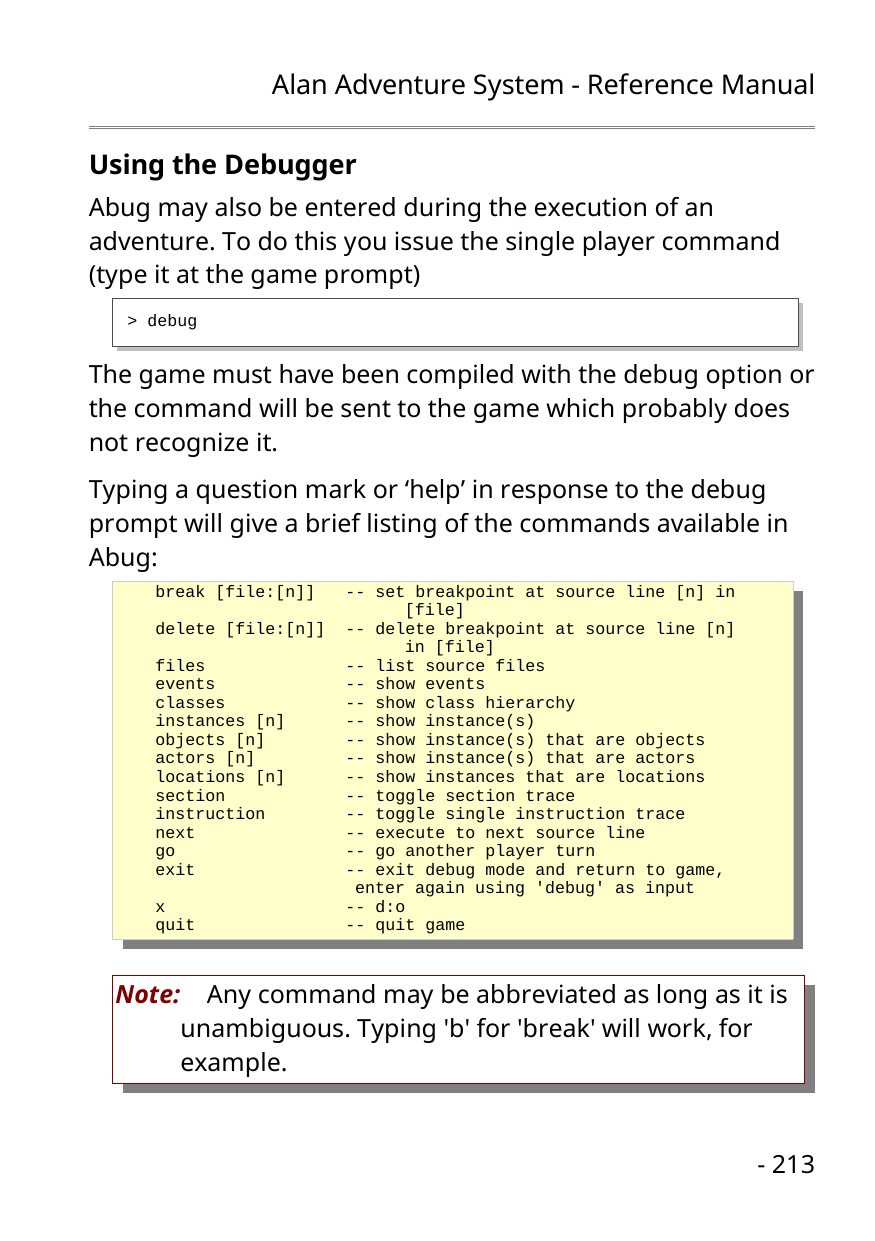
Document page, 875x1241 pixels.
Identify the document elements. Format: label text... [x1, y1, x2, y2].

text Typing a question mark or ‘help’ in response to the debug prompt will give a brief listing of the commands available in Abug: [88, 472, 815, 574]
text Abug may also be entered during the execution of an adventure. To do this you issue the single player command (type it at the game prompt) [88, 189, 815, 291]
text delete [file:[n]] -- delete breakpoint at source line [n] in [file] [113, 618, 793, 655]
text exit -- exit debug mode and return to game, enter again using 'debug' as input [113, 859, 793, 896]
text The game must have been compiled with the debug op­tion or the command will be sent to the game which probably does not recognize it. [88, 357, 815, 459]
text classes -- show class hierarchy [113, 692, 793, 710]
text section -- toggle section trace [113, 784, 793, 803]
text break [file:[n]] -- set breakpoint at source line [n] in [file] [113, 582, 793, 618]
text events -- show events [113, 673, 793, 692]
text instances [n] -- show instance(s) [113, 710, 793, 729]
text actors [n] -- show instance(s) that are actors [113, 747, 793, 766]
text quit -- quit game [113, 914, 793, 939]
text > debug [113, 299, 798, 346]
subtitle Using the Debugger [88, 146, 815, 182]
text go -- go another player turn [113, 840, 793, 859]
list Any command may be abbreviated as long as it is unambiguous. Typing 'b' for 'break' will work, for example. [113, 976, 804, 1082]
text files -- list source files [113, 655, 793, 673]
text instruction -- toggle single instruction trace [113, 803, 793, 822]
text next -- execute to next source line [113, 822, 793, 840]
text objects [n] -- show instance(s) that are objects [113, 729, 793, 747]
text x -- d:o [113, 896, 793, 914]
text locations [n] -- show instances that are locations [113, 766, 793, 784]
